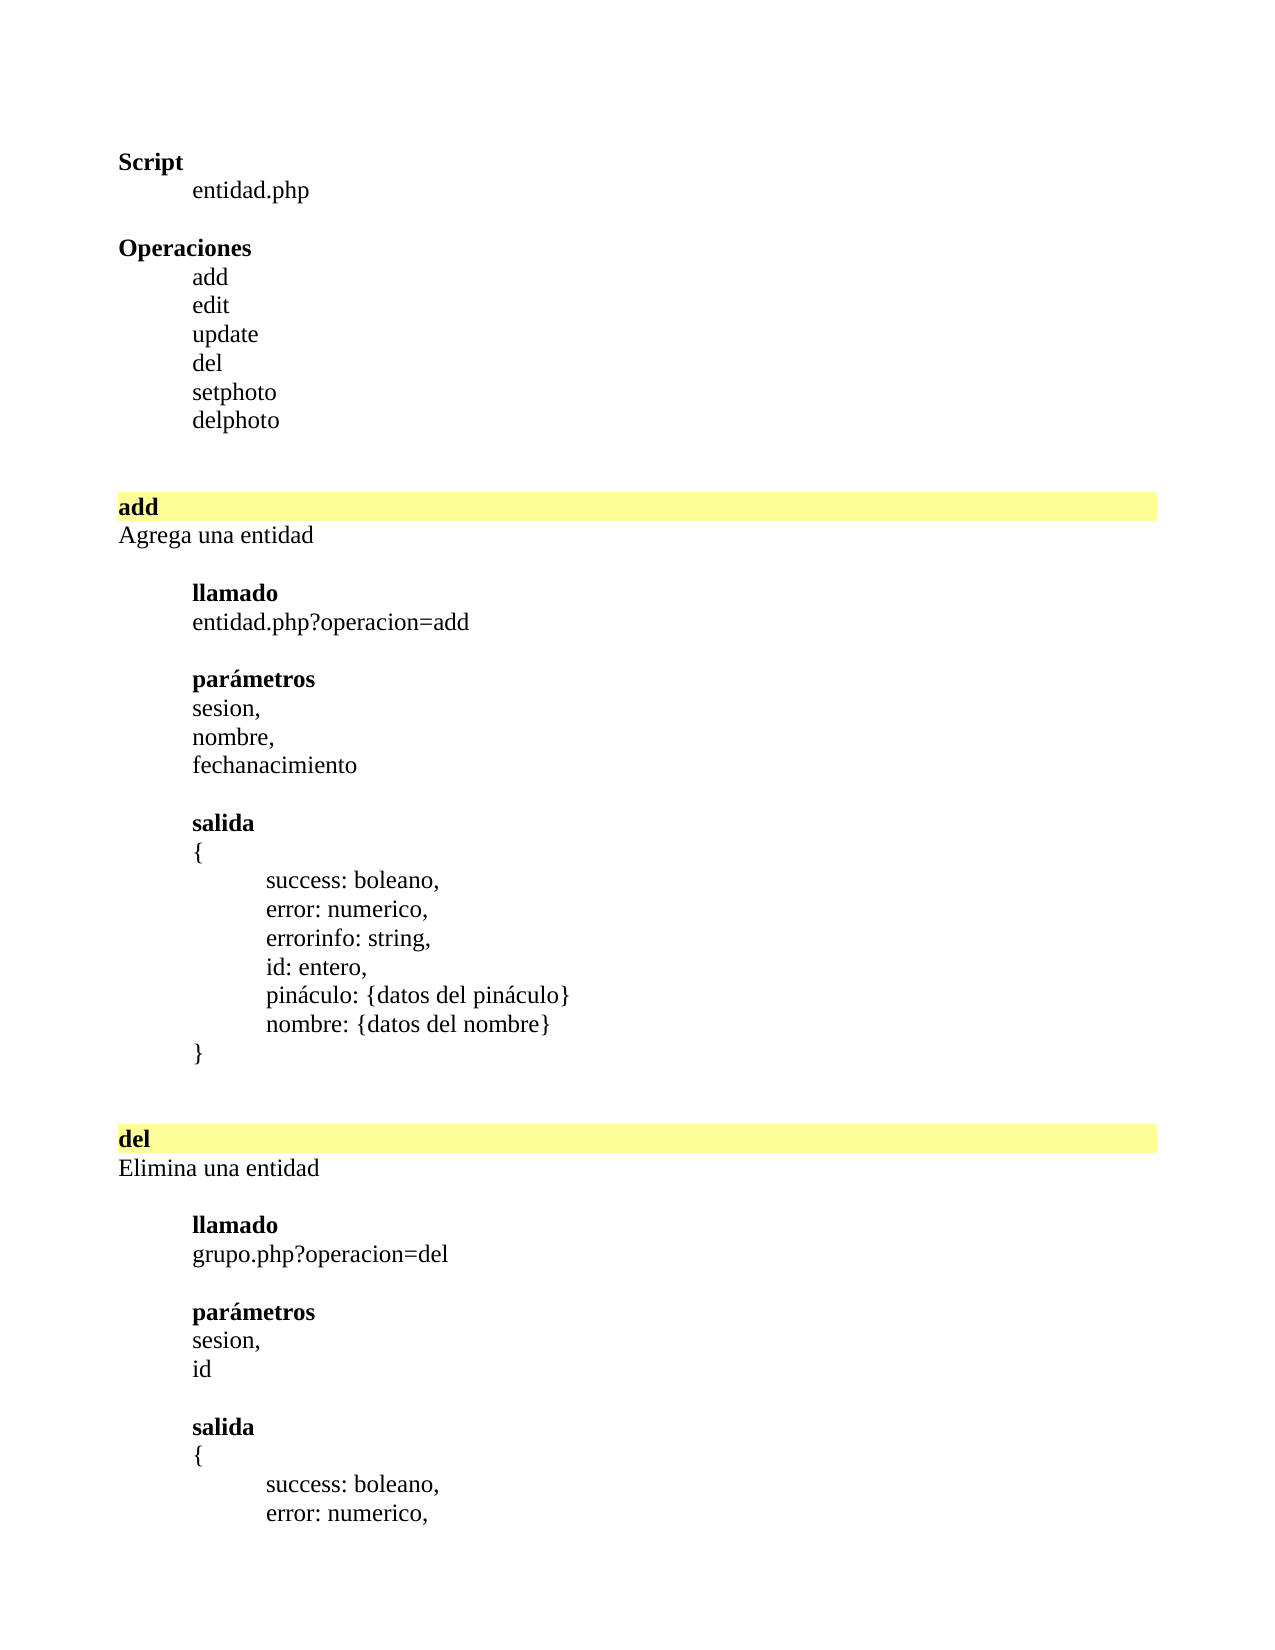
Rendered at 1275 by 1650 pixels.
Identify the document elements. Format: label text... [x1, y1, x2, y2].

text success: boleano, [192, 1469, 1157, 1498]
text { [192, 837, 1157, 866]
text Script [118, 147, 1157, 176]
text Elimina una entidad [118, 1153, 1157, 1182]
text error: numerico, [192, 894, 1157, 923]
text error: numerico, [192, 1498, 1157, 1527]
text nombre: {datos del nombre} [192, 1009, 1157, 1038]
text update [118, 319, 1157, 348]
text edit [118, 291, 1157, 319]
text del [118, 1124, 1157, 1153]
text } [192, 1038, 1157, 1067]
text grupo.php?operacion=del [192, 1239, 1157, 1268]
text parámetros [192, 1297, 1157, 1326]
text nombre, [192, 722, 1157, 751]
text parámetros [192, 664, 1157, 693]
text delphoto [118, 406, 1157, 434]
text salida [192, 808, 1157, 837]
text salida [192, 1412, 1157, 1441]
text sesion, [192, 1326, 1157, 1354]
text llamado [192, 1211, 1157, 1239]
text id [192, 1354, 1157, 1383]
text entidad.php [118, 176, 1157, 204]
text fechanacimiento [192, 751, 1157, 779]
text del [118, 348, 1157, 377]
text sesion, [192, 693, 1157, 722]
text Agrega una entidad [118, 521, 1157, 549]
text setphoto [118, 377, 1157, 406]
text errorinfo: string, [192, 923, 1157, 952]
text add [118, 262, 1157, 291]
text { [192, 1441, 1157, 1469]
text id: entero, [192, 952, 1157, 981]
text Operaciones [118, 233, 1157, 262]
text pináculo: {datos del pináculo} [192, 981, 1157, 1009]
text entidad.php?operacion=add [192, 607, 1157, 636]
text llamado [192, 578, 1157, 607]
text success: boleano, [192, 866, 1157, 894]
text add [118, 492, 1157, 521]
